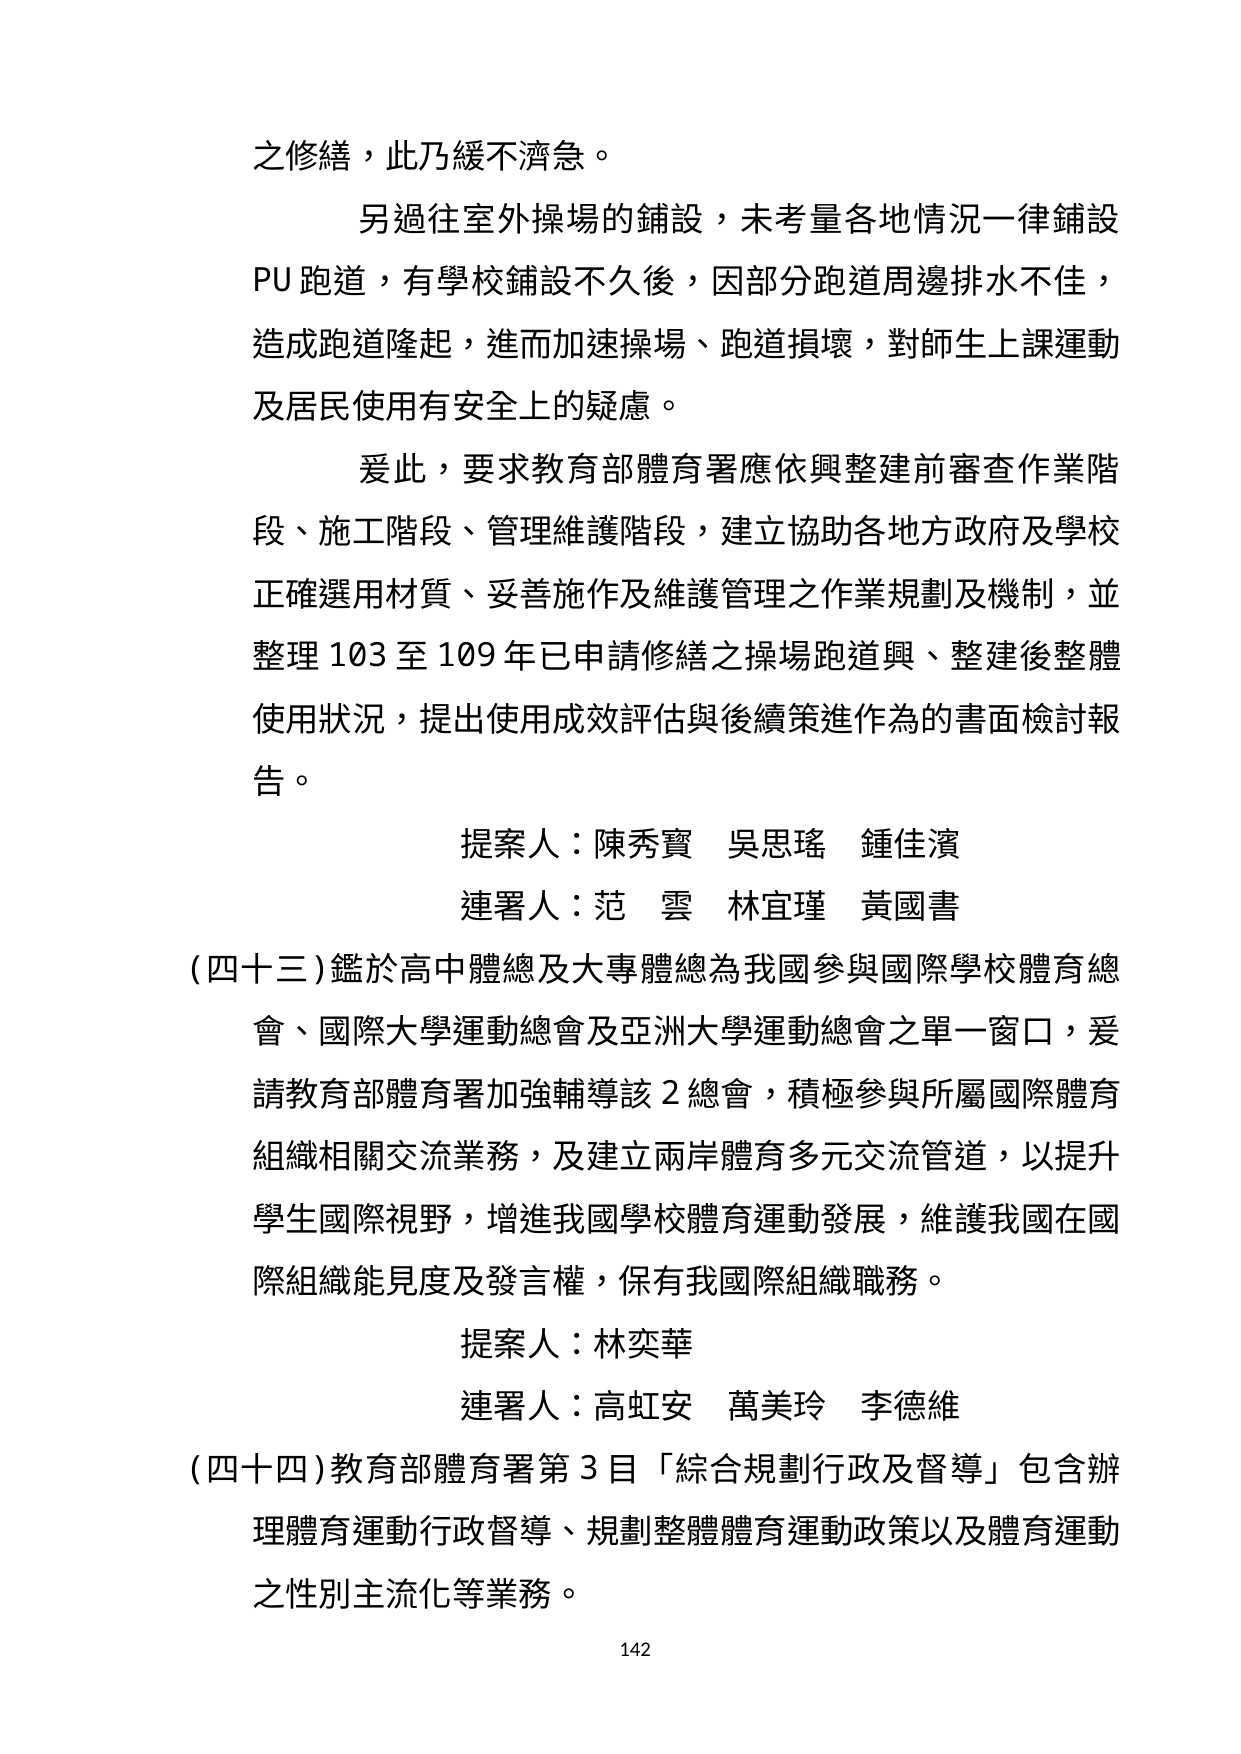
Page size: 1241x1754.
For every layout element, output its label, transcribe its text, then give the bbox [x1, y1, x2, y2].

text 之修繕，此乃緩不濟急。 [185, 112, 1122, 175]
text 提案人：陳秀寳 吳思瑤 鍾佳濱 [460, 800, 1122, 862]
text 另過往室外操場的鋪設，未考量各地情況一律鋪設PU跑道，有學校鋪設不久後，因部分跑道周邊排水不佳，造成跑道隆起，進而加速操場、跑道損壞，對師生上課運動及居民使用有安全上的疑慮。 [185, 175, 1122, 425]
text 爰此，要求教育部體育署應依興整建前審查作業階段、施工階段、管理維護階段，建立協助各地方政府及學校正確選用材質、妥善施作及維護管理之作業規劃及機制，並整理103至109年已申請修繕之操場跑道興、整建後整體使用狀況，提出使用成效評估與後續策進作為的書面檢討報告。 [185, 425, 1122, 800]
text 提案人：林奕華 [460, 1300, 1122, 1362]
text 連署人：范 雲 林宜瑾 黃國書 [460, 862, 1122, 925]
text 連署人：高虹安 萬美玲 李德維 [460, 1362, 1122, 1425]
text (四十四)教育部體育署第3目「綜合規劃行政及督導」包含辦理體育運動行政督導、規劃整體體育運動政策以及體育運動之性別主流化等業務。 [185, 1425, 1122, 1612]
text (四十三)鑑於高中體總及大專體總為我國參與國際學校體育總會、國際大學運動總會及亞洲大學運動總會之單一窗口，爰請教育部體育署加強輔導該2總會，積極參與所屬國際體育組織相關交流業務，及建立兩岸體育多元交流管道，以提升學生國際視野，增進我國學校體育運動發展，維護我國在國際組織能見度及發言權，保有我國際組織職務。 [185, 925, 1122, 1300]
